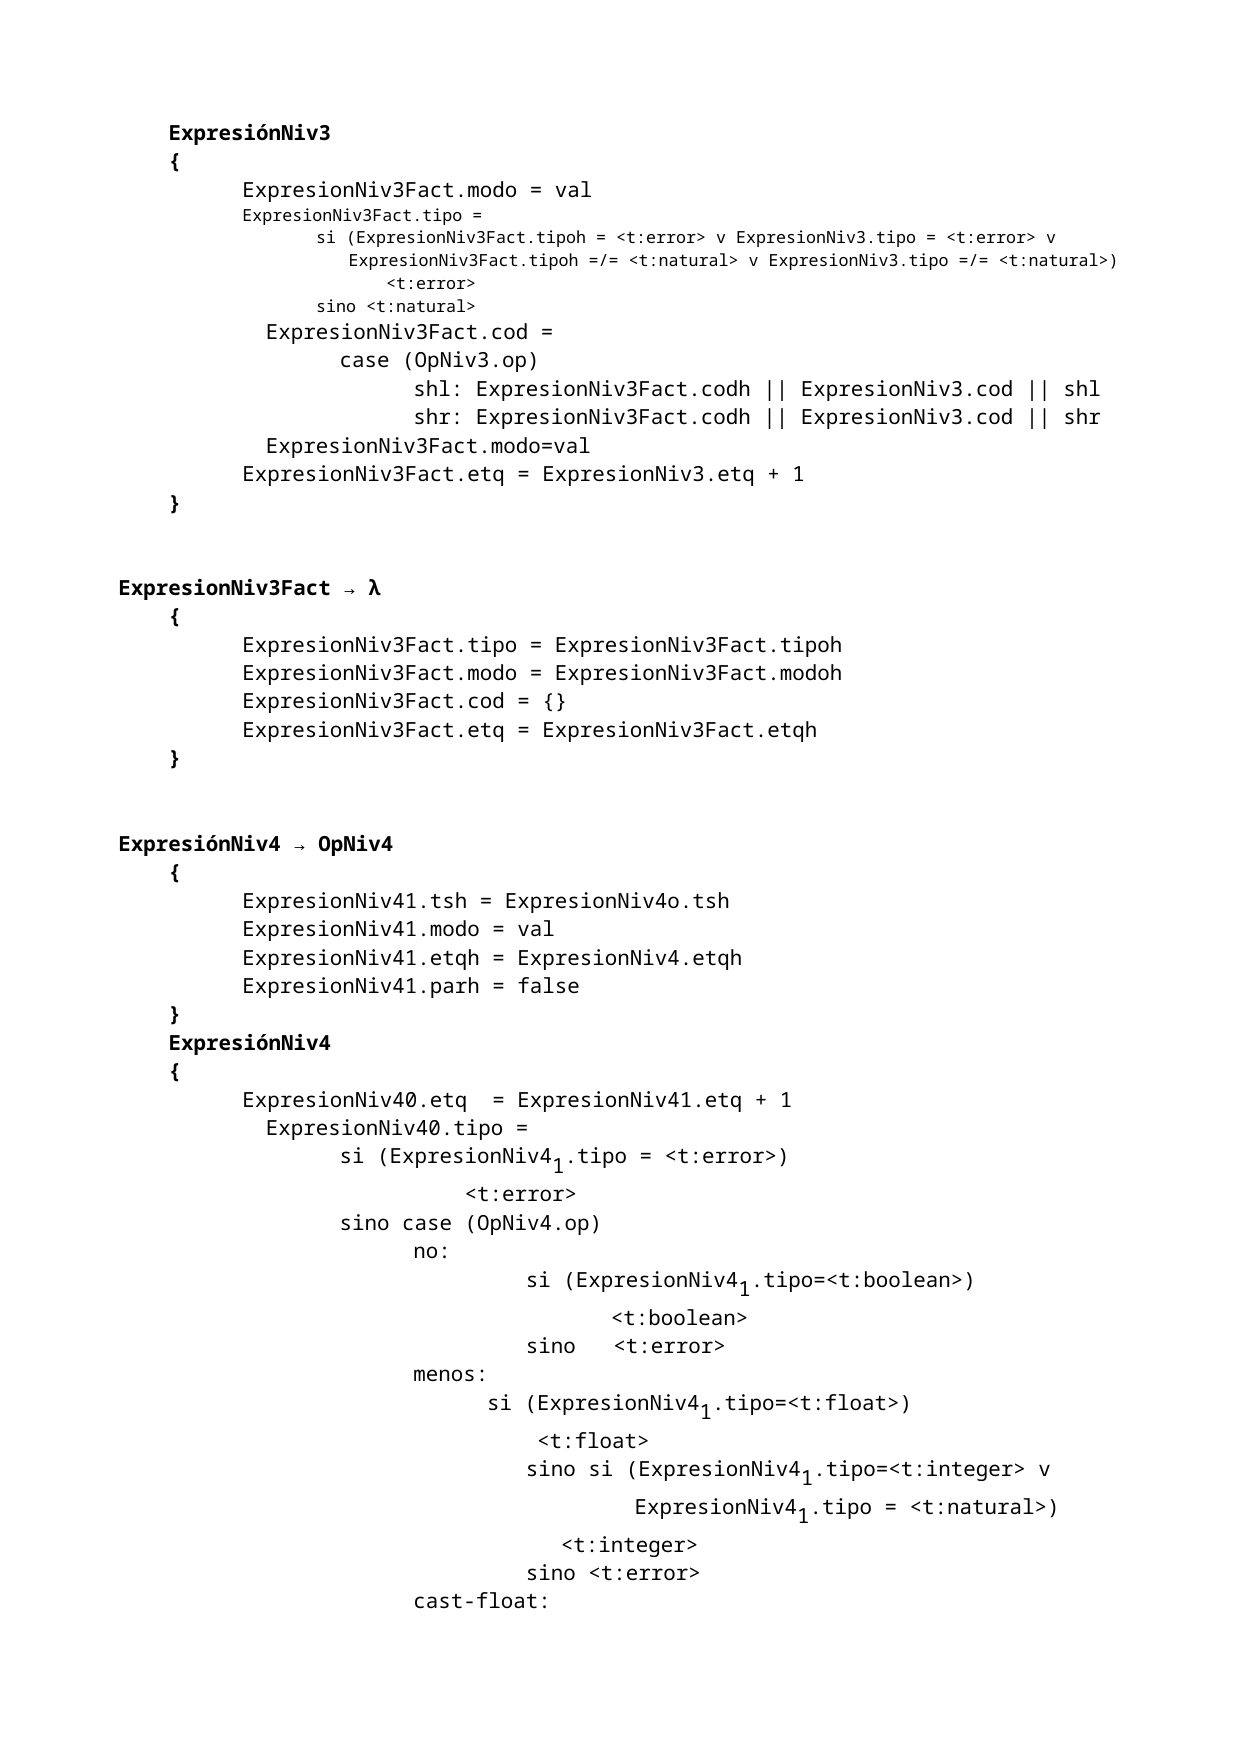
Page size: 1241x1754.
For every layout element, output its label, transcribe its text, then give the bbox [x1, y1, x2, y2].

text no: [118, 1236, 1122, 1265]
text ExpresionNiv3Fact.modo = val [168, 175, 1122, 203]
text ExpresionNiv3Fact.modo = ExpresionNiv3Fact.modoh [168, 658, 1122, 687]
text { [168, 1056, 1122, 1085]
text ExpresionNiv3Fact.etq = ExpresionNiv3.etq + 1 [168, 459, 1122, 488]
text ExpresionNiv3Fact.tipo = ExpresionNiv3Fact.tipoh [168, 630, 1122, 658]
text } [168, 743, 1122, 772]
text <t:error> [118, 1179, 1122, 1208]
text ExpresionNiv40.etq = ExpresionNiv41.etq + 1 [168, 1085, 1122, 1113]
text ExpresionNiv3Fact.cod = [118, 317, 1122, 345]
text sino <t:error> [118, 1558, 1122, 1587]
text } [168, 488, 1122, 516]
text <t:error> [168, 272, 1122, 294]
text case (OpNiv3.op) [118, 345, 1122, 374]
text sino <t:error> [118, 1331, 1122, 1359]
text ExpresiónNiv4 → OpNiv4 [118, 829, 1122, 857]
text ExpresionNiv3Fact.cod = {} [168, 687, 1122, 715]
text sino <t:natural> [168, 294, 1122, 317]
text } [168, 999, 1122, 1028]
text ExpresionNiv41.etqh = ExpresionNiv4.etqh [168, 943, 1122, 971]
text ExpresionNiv41.parh = false [168, 971, 1122, 999]
text shr: ExpresionNiv3Fact.codh || ExpresionNiv3.cod || shr [118, 402, 1122, 431]
text ExpresiónNiv4 [168, 1028, 1122, 1056]
text si (ExpresionNiv41.tipo=<t:boolean>) [118, 1265, 1122, 1303]
text ExpresionNiv41.modo = val [168, 914, 1122, 943]
text <t:float> [118, 1426, 1122, 1454]
text cast-float: [118, 1587, 1122, 1615]
text sino si (ExpresionNiv41.tipo=<t:integer> v ExpresionNiv41.tipo = <t:natural>) [118, 1454, 1122, 1530]
text si (ExpresionNiv41.tipo = <t:error>) [118, 1142, 1122, 1179]
text sino case (OpNiv4.op) [118, 1208, 1122, 1236]
text ExpresionNiv40.tipo = [118, 1113, 1122, 1142]
text ExpresionNiv3Fact.tipo = [168, 203, 1122, 226]
text ExpresionNiv41.tsh = ExpresionNiv4o.tsh [168, 886, 1122, 914]
text si (ExpresionNiv41.tipo=<t:float>) [118, 1388, 1122, 1426]
text si (ExpresionNiv3Fact.tipoh = <t:error> v ExpresionNiv3.tipo = <t:error> v [168, 226, 1122, 249]
text <t:integer> [118, 1530, 1122, 1558]
text { [168, 857, 1122, 886]
text ExpresionNiv3Fact.modo=val [118, 431, 1122, 459]
text { [168, 147, 1122, 175]
text shl: ExpresionNiv3Fact.codh || ExpresionNiv3.cod || shl [118, 374, 1122, 402]
text ExpresionNiv3Fact.tipoh =/= <t:natural> v ExpresionNiv3.tipo =/= <t:natural>) [168, 249, 1122, 272]
text <t:boolean> [118, 1303, 1122, 1331]
text ExpresionNiv3Fact.etq = ExpresionNiv3Fact.etqh [168, 715, 1122, 743]
text { [168, 601, 1122, 630]
text ExpresiónNiv3 [168, 118, 1122, 147]
text ExpresionNiv3Fact → λ [118, 573, 1122, 601]
text menos: [118, 1359, 1122, 1388]
